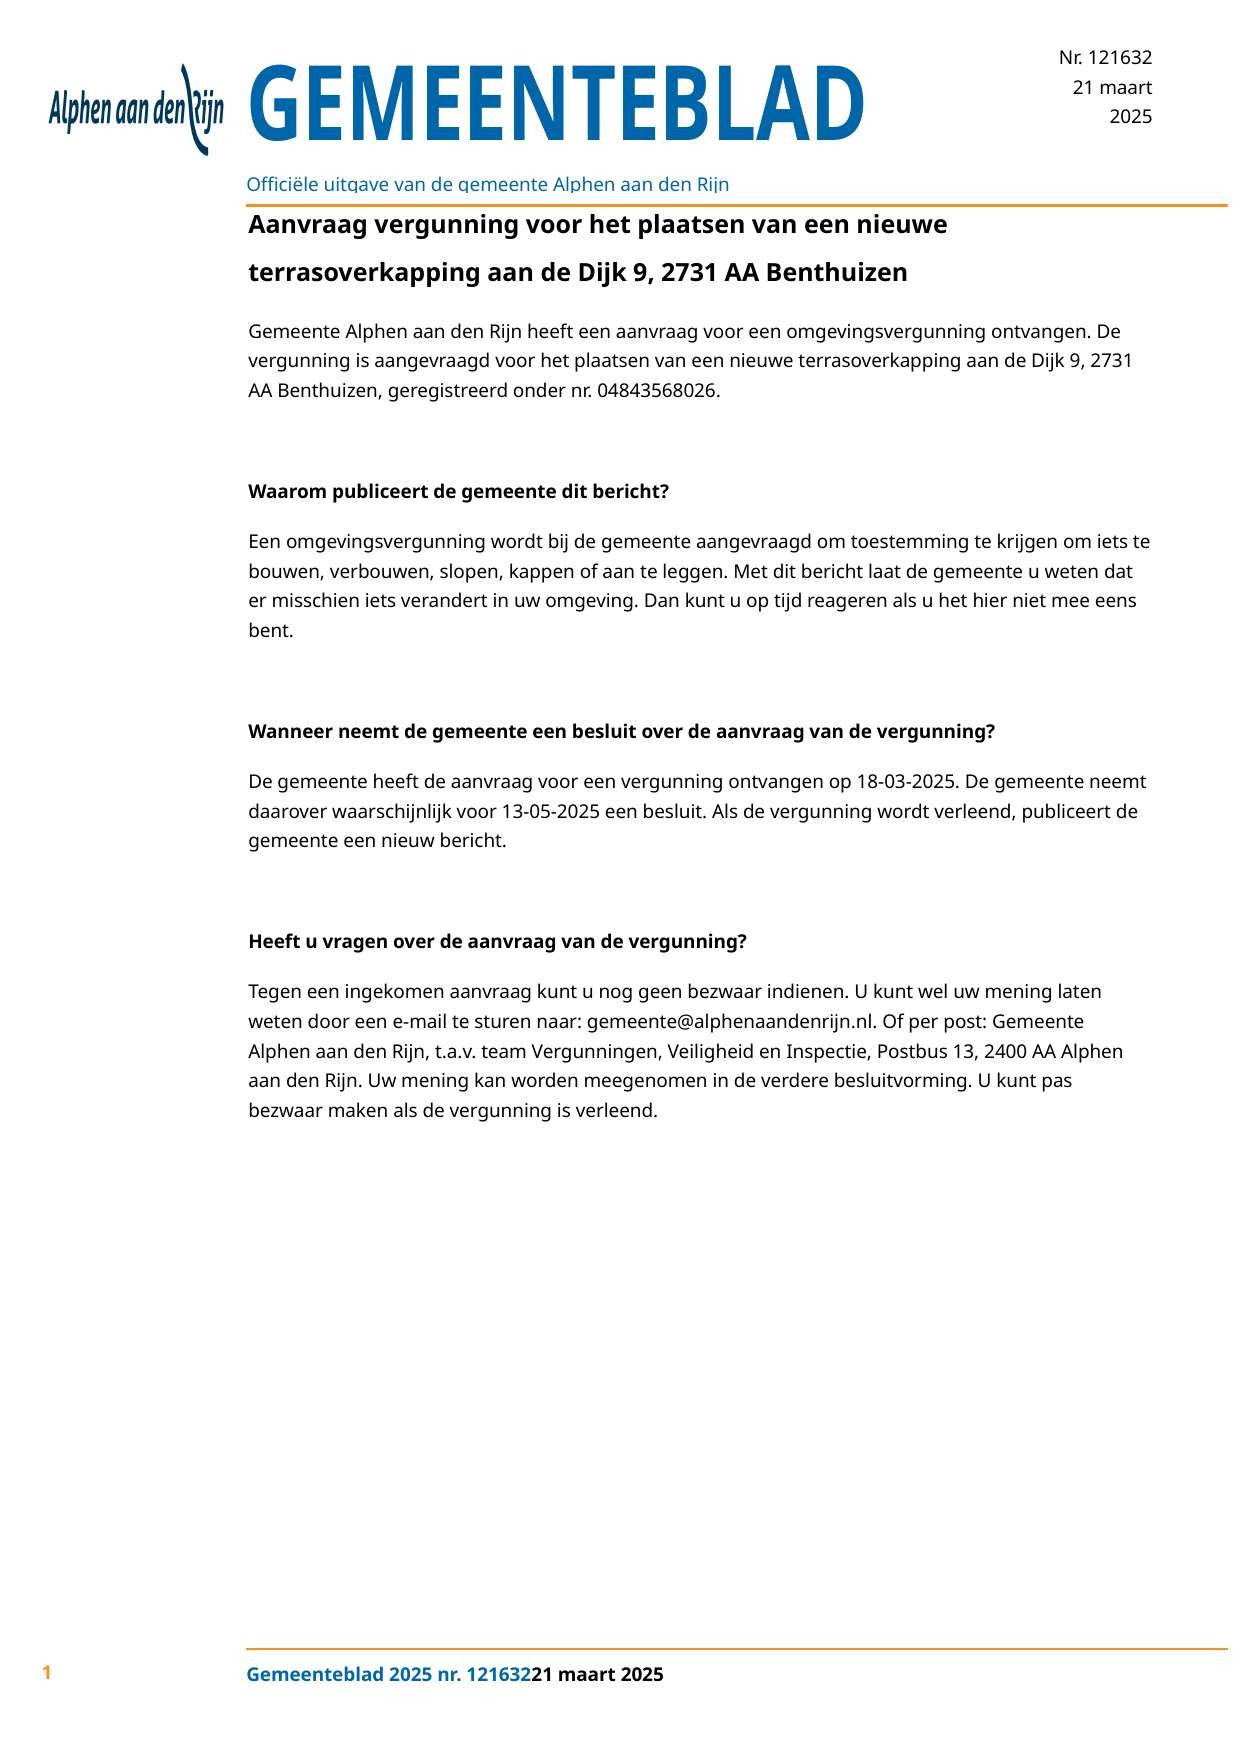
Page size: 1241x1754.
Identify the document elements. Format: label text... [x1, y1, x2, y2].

text Heeft u vragen over de aanvraag van de vergunning? [248, 928, 1152, 954]
text Een omgevingsvergunning wordt bij de gemeente aangevraagd om toestemming te krijgen om iets te bouwen, verbouwen, slopen, kappen of aan te leggen. Met dit bericht laat de gemeente u weten dat er misschien iets verandert in uw omgeving. Dan kunt u op tijd reageren als u het hier niet mee eens bent. [248, 528, 1152, 643]
picture [41, 47, 231, 172]
text De gemeente heeft de aanvraag voor een vergunning ontvangen op 18-03-2025. De gemeente neemt daarover waarschijnlijk voor 13-05-2025 een besluit. Als de vergunning wordt verleend, publiceert de gemeente een nieuw bericht. [248, 768, 1152, 853]
text Waarom publiceert de gemeente dit bericht? [248, 478, 1152, 504]
text Aanvraag vergunning voor het plaatsen van een nieuwe terrasoverkapping aan de Dijk 9, 2731 AA Benthuizen [248, 207, 1152, 288]
text Gemeente Alphen aan den Rijn heeft een aanvraag voor een omgevingsvergunning ontvangen. De vergunning is aangevraagd voor het plaatsen van een nieuwe terrasoverkapping aan de Dijk 9, 2731 AA Benthuizen, geregistreerd onder nr. 04843568026. [248, 318, 1152, 403]
text Wanneer neemt de gemeente een besluit over de aanvraag van de vergunning? [248, 718, 1152, 744]
text Tegen een ingekomen aanvraag kunt u nog geen bezwaar indienen. U kunt wel uw mening laten weten door een e-mail te sturen naar: gemeente@alphenaandenrijn.nl. Of per post: Gemeente Alphen aan den Rijn, t.a.v. team Vergunningen, Veiligheid en Inspectie, Postbus 13, 2400 AA Alphen aan den Rijn. Uw mening kan worden meegenomen in de verdere besluitvorming. U kunt pas bezwaar maken als de vergunning is verleend. [248, 979, 1152, 1123]
